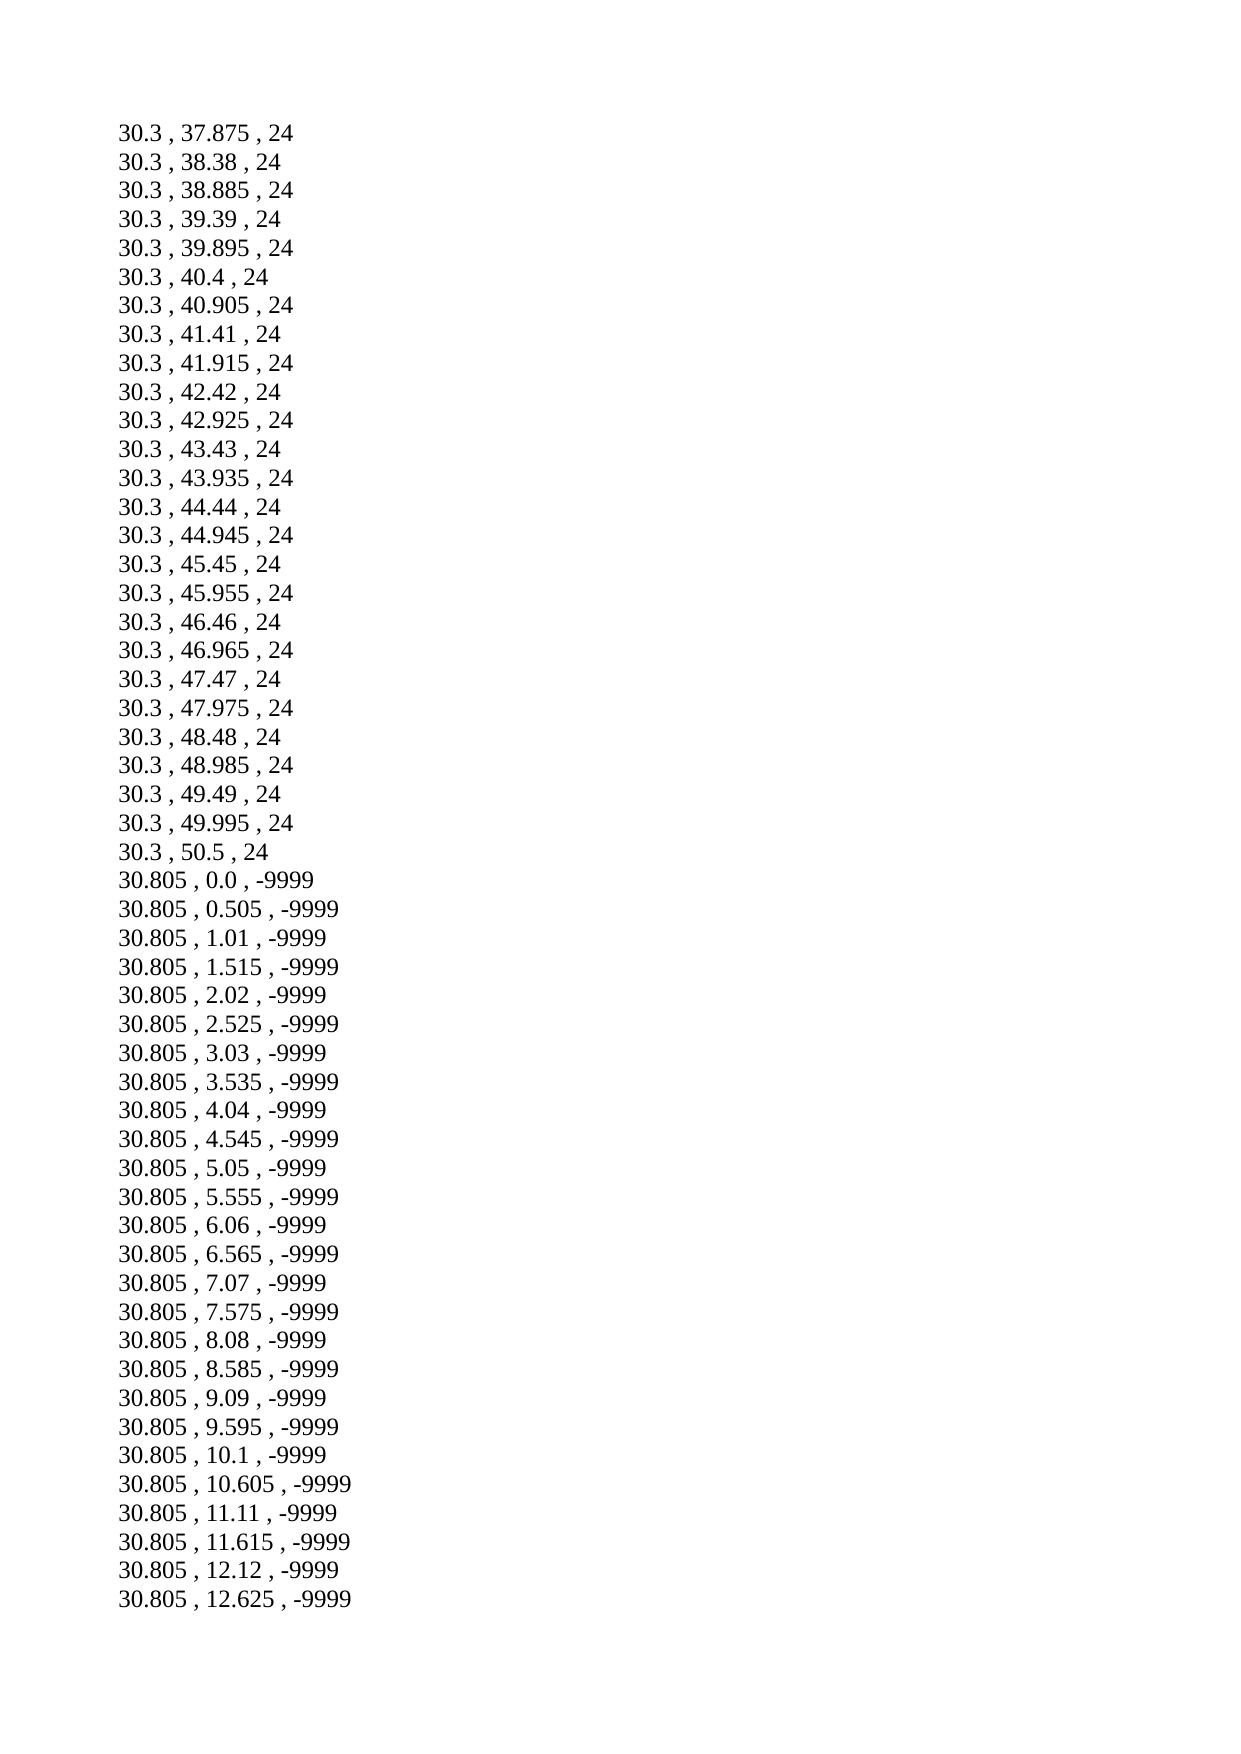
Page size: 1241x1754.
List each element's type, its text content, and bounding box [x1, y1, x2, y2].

text 30.3 , 49.49 , 24 [118, 779, 1122, 808]
text 30.805 , 9.595 , -9999 [118, 1412, 1122, 1441]
text 30.805 , 1.01 , -9999 [118, 923, 1122, 952]
text 30.3 , 44.44 , 24 [118, 492, 1122, 521]
text 30.3 , 45.955 , 24 [118, 578, 1122, 607]
text 30.805 , 10.605 , -9999 [118, 1469, 1122, 1498]
text 30.3 , 48.985 , 24 [118, 751, 1122, 779]
text 30.3 , 44.945 , 24 [118, 521, 1122, 549]
text 30.3 , 43.43 , 24 [118, 434, 1122, 463]
text 30.3 , 50.5 , 24 [118, 837, 1122, 866]
text 30.805 , 2.525 , -9999 [118, 1009, 1122, 1038]
text 30.805 , 7.575 , -9999 [118, 1297, 1122, 1326]
text 30.805 , 2.02 , -9999 [118, 981, 1122, 1009]
text 30.805 , 11.11 , -9999 [118, 1498, 1122, 1527]
text 30.805 , 0.0 , -9999 [118, 866, 1122, 894]
text 30.3 , 38.38 , 24 [118, 147, 1122, 176]
text 30.805 , 5.555 , -9999 [118, 1182, 1122, 1211]
text 30.805 , 4.04 , -9999 [118, 1096, 1122, 1124]
text 30.3 , 46.965 , 24 [118, 636, 1122, 664]
text 30.3 , 46.46 , 24 [118, 607, 1122, 636]
text 30.805 , 5.05 , -9999 [118, 1153, 1122, 1182]
text 30.3 , 39.895 , 24 [118, 233, 1122, 262]
text 30.3 , 41.915 , 24 [118, 348, 1122, 377]
text 30.805 , 9.09 , -9999 [118, 1383, 1122, 1412]
text 30.805 , 3.535 , -9999 [118, 1067, 1122, 1096]
text 30.3 , 45.45 , 24 [118, 549, 1122, 578]
text 30.805 , 12.625 , -9999 [118, 1584, 1122, 1613]
text 30.805 , 12.12 , -9999 [118, 1556, 1122, 1584]
text 30.805 , 0.505 , -9999 [118, 894, 1122, 923]
text 30.805 , 3.03 , -9999 [118, 1038, 1122, 1067]
text 30.805 , 6.565 , -9999 [118, 1239, 1122, 1268]
text 30.805 , 4.545 , -9999 [118, 1124, 1122, 1153]
text 30.805 , 8.08 , -9999 [118, 1326, 1122, 1354]
text 30.3 , 47.47 , 24 [118, 664, 1122, 693]
text 30.805 , 10.1 , -9999 [118, 1441, 1122, 1469]
text 30.3 , 37.875 , 24 [118, 118, 1122, 147]
text 30.805 , 1.515 , -9999 [118, 952, 1122, 981]
text 30.3 , 49.995 , 24 [118, 808, 1122, 837]
text 30.805 , 6.06 , -9999 [118, 1211, 1122, 1239]
text 30.805 , 8.585 , -9999 [118, 1354, 1122, 1383]
text 30.3 , 43.935 , 24 [118, 463, 1122, 492]
text 30.3 , 38.885 , 24 [118, 176, 1122, 204]
text 30.3 , 42.925 , 24 [118, 406, 1122, 434]
text 30.3 , 40.905 , 24 [118, 291, 1122, 319]
text 30.805 , 7.07 , -9999 [118, 1268, 1122, 1297]
text 30.3 , 48.48 , 24 [118, 722, 1122, 751]
text 30.3 , 40.4 , 24 [118, 262, 1122, 291]
text 30.805 , 11.615 , -9999 [118, 1527, 1122, 1556]
text 30.3 , 41.41 , 24 [118, 319, 1122, 348]
text 30.3 , 42.42 , 24 [118, 377, 1122, 406]
text 30.3 , 47.975 , 24 [118, 693, 1122, 722]
text 30.3 , 39.39 , 24 [118, 204, 1122, 233]
